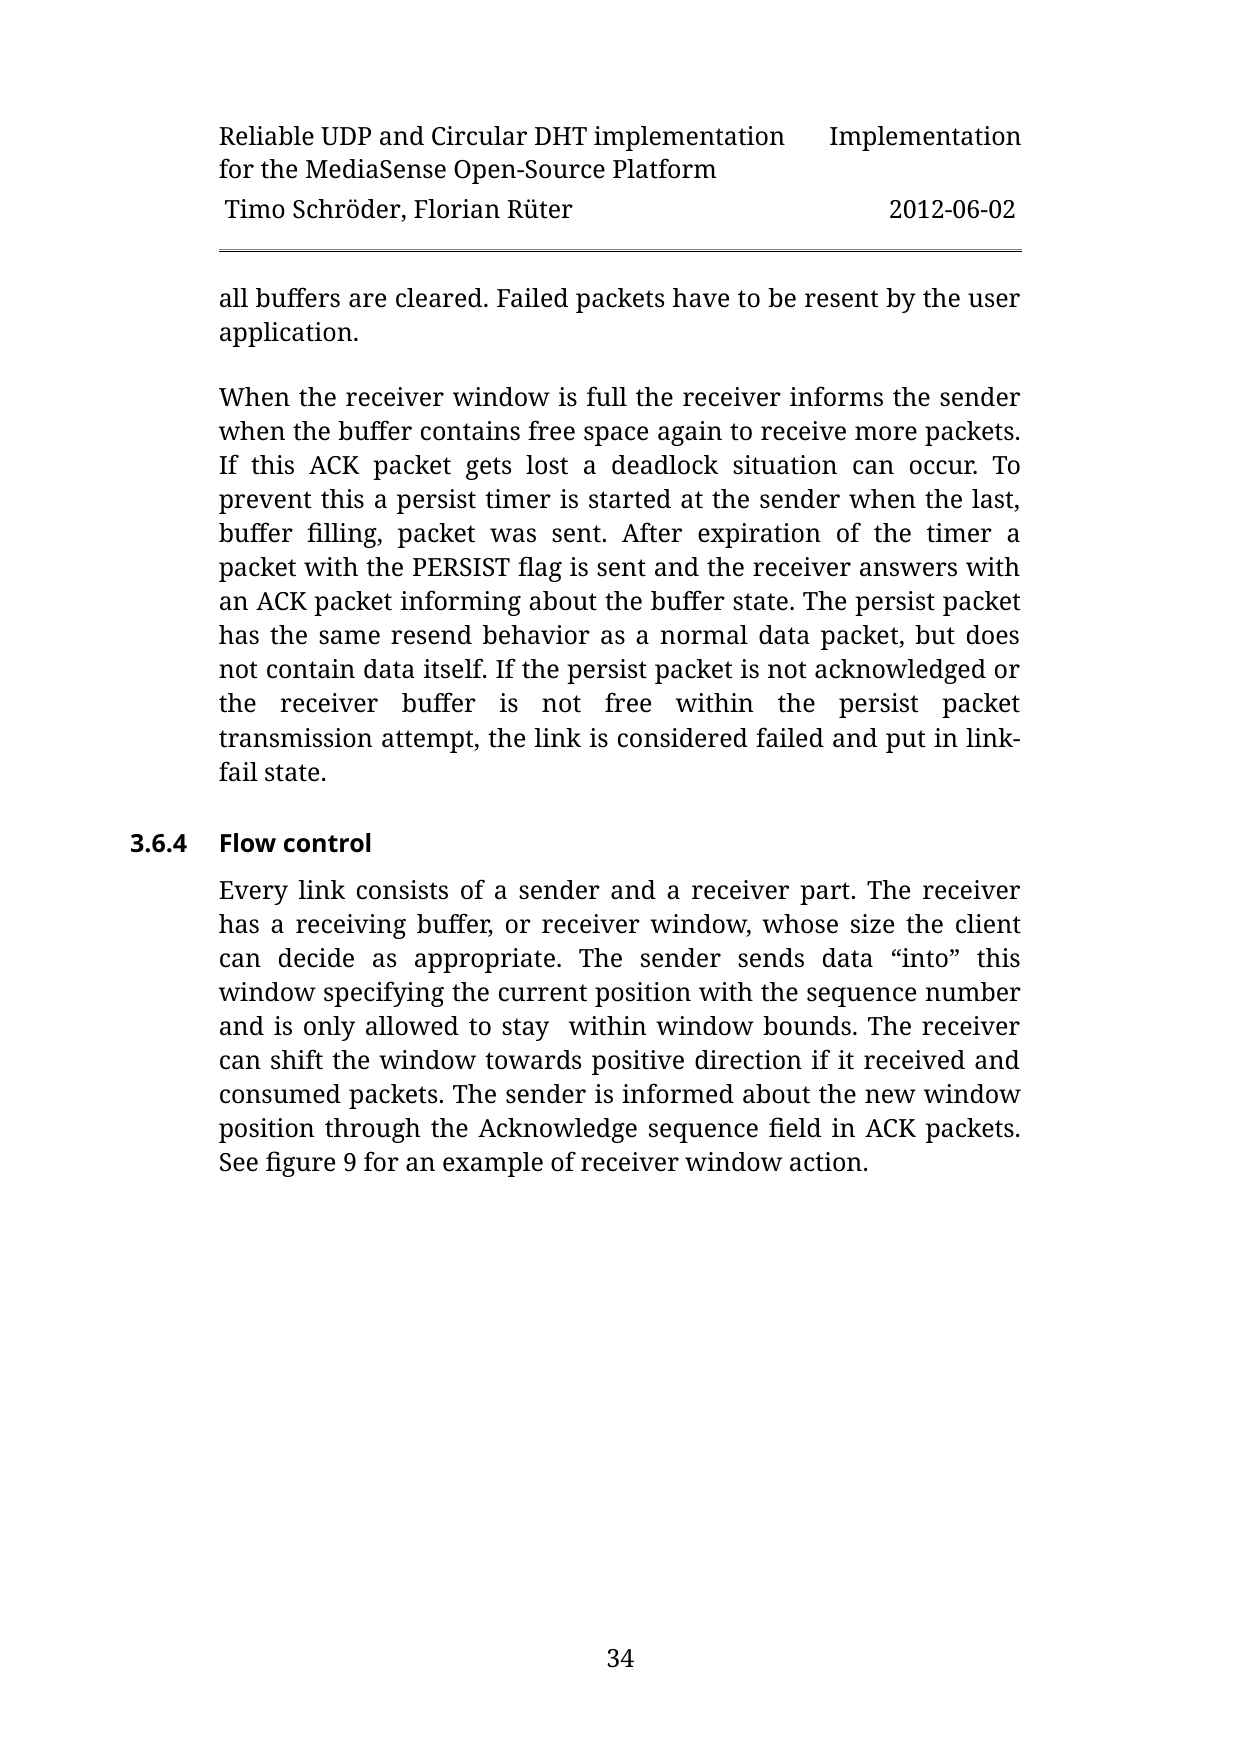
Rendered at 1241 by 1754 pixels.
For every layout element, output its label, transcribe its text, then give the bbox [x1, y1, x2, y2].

text When the receiver window is full the receiver informs the sender when the buffer contains free space again to receive more packets. If this ACK packet gets lost a deadlock situation can occur. To prevent this a persist timer is started at the sender when the last, buffer filling, packet was sent. After expiration of the timer a packet with the PERSIST flag is sent and the receiver answers with an ACK packet informing about the buffer state. The persist packet has the same resend behavior as a normal data packet, but does not contain data itself. If the persist packet is not acknowledged or the receiver buffer is not free within the persist packet transmission attempt, the link is considered failed and put in link-fail state. [218, 379, 1022, 788]
text all buffers are cleared. Failed packets have to be resent by the user application. [218, 281, 1022, 349]
text Every link consists of a sender and a receiver part. The receiver has a receiving buffer, or receiver window, whose size the client can decide as appropriate. The sender sends data “into” this window specifying the current position with the sequence number and is only allowed to stay within window bounds. The receiver can shift the window towards positive direction if it received and consumed packets. The sender is informed about the new window position through the Acknowledge sequence field in ACK packets. See figure 9 for an example of receiver window action. [218, 873, 1022, 1179]
subtitle Flow control [130, 826, 1022, 859]
